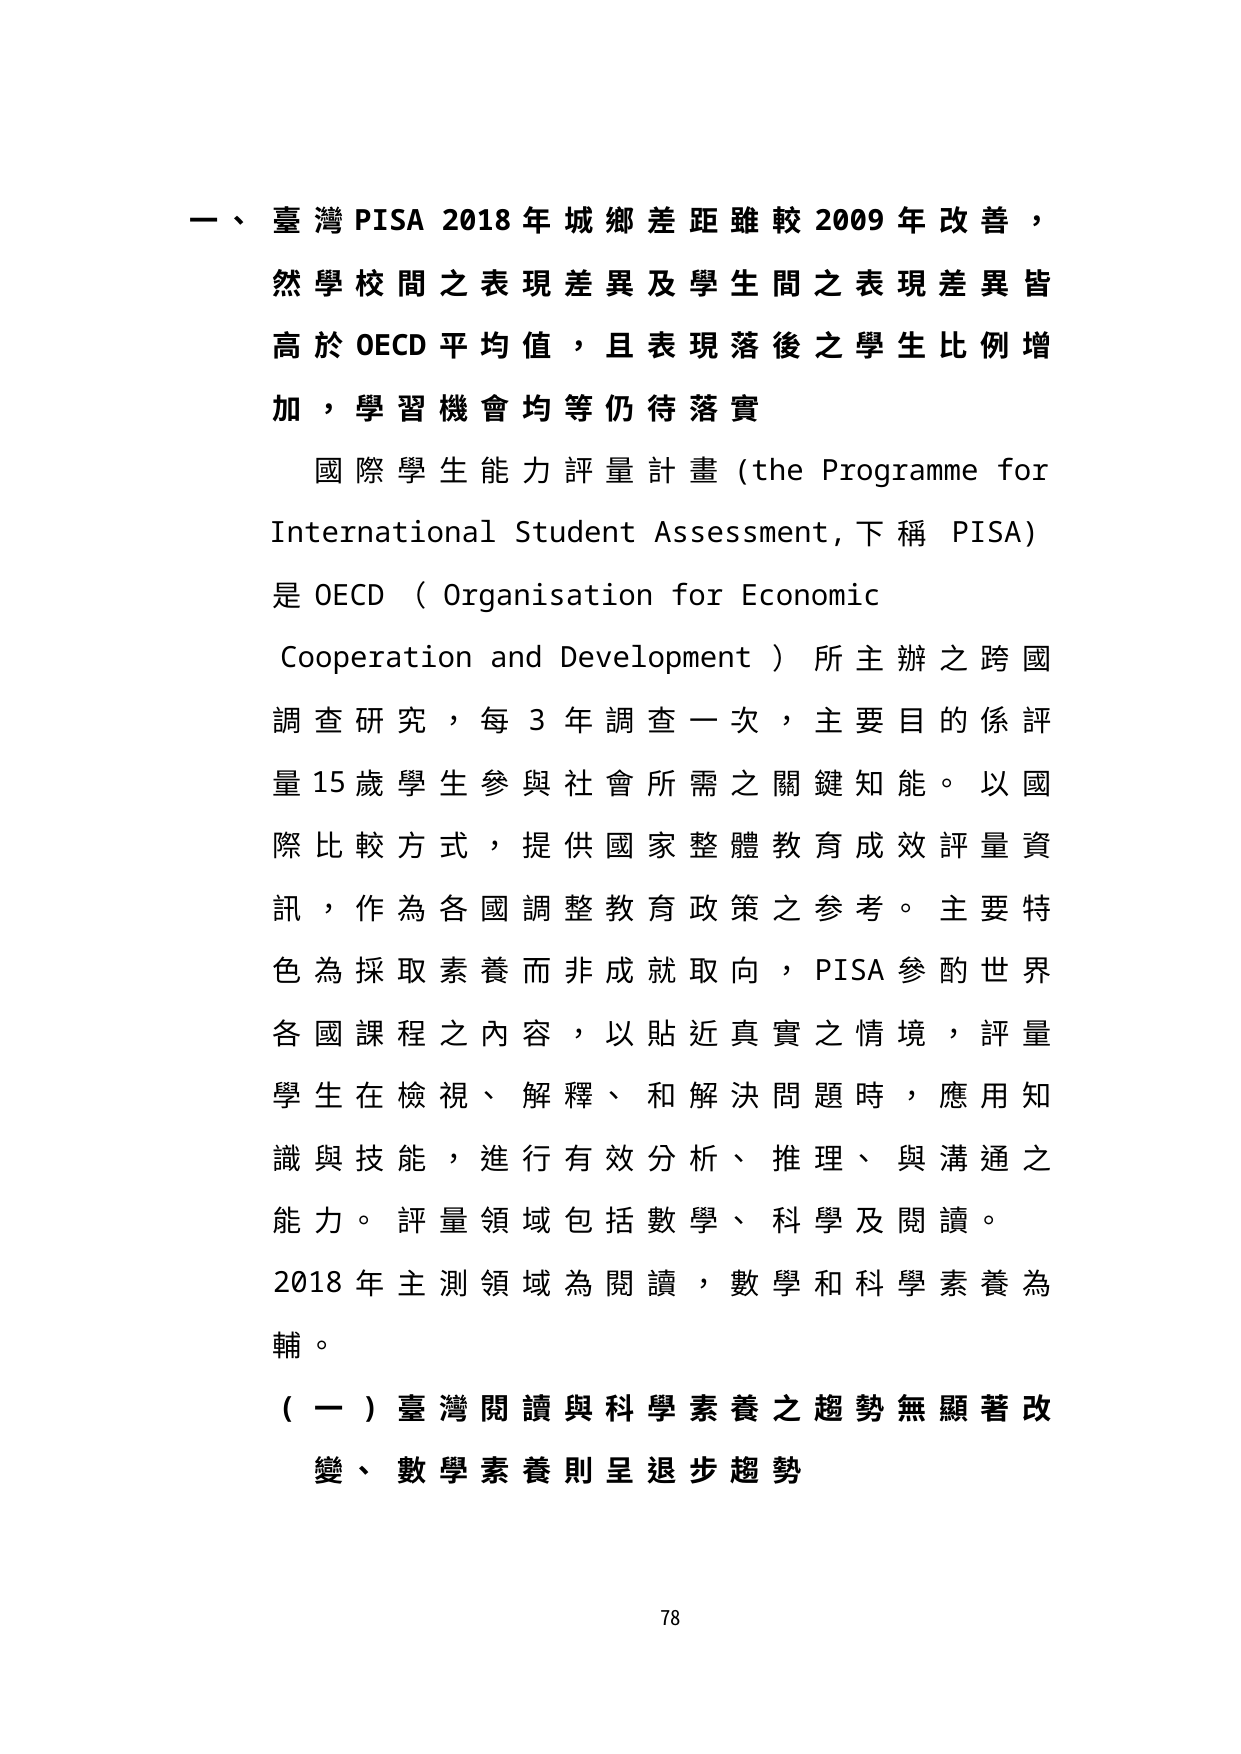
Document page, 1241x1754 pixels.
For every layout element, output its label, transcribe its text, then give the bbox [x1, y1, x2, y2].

text 國際學生能力評量計畫(the Programme for International Student Assessment,下稱PISA)是OECD（Organisation for Economic Cooperation and Development）所主辦之跨國調查研究，每3年調查一次，主要目的係評量15歲學生參與社會所需之關鍵知能。以國際比較方式，提供國家整體教育成效評量資訊，作為各國調整教育政策之参考。主要特色為採取素養而非成就取向，PISA參酌世界各國課程之內容，以貼近真實之情境，評量學生在檢視、解釋、和解決問題時，應用知識與技能，進行有效分析、推理、與溝通之能力。評量領域包括數學、科學及閱讀。2018年主測領域為閱讀，數學和科學素養為輔。 [242, 427, 1058, 1365]
text 一、臺灣PISA 2018年城鄉差距雖較2009年改善，然學校間之表現差異及學生間之表現差異皆高於OECD平均值，且表現落後之學生比例增加，學習機會均等仍待落實 [183, 177, 1058, 427]
text (一)臺灣閱讀與科學素養之趨勢無顯著改變、數學素養則呈退步趨勢 [242, 1365, 1058, 1490]
